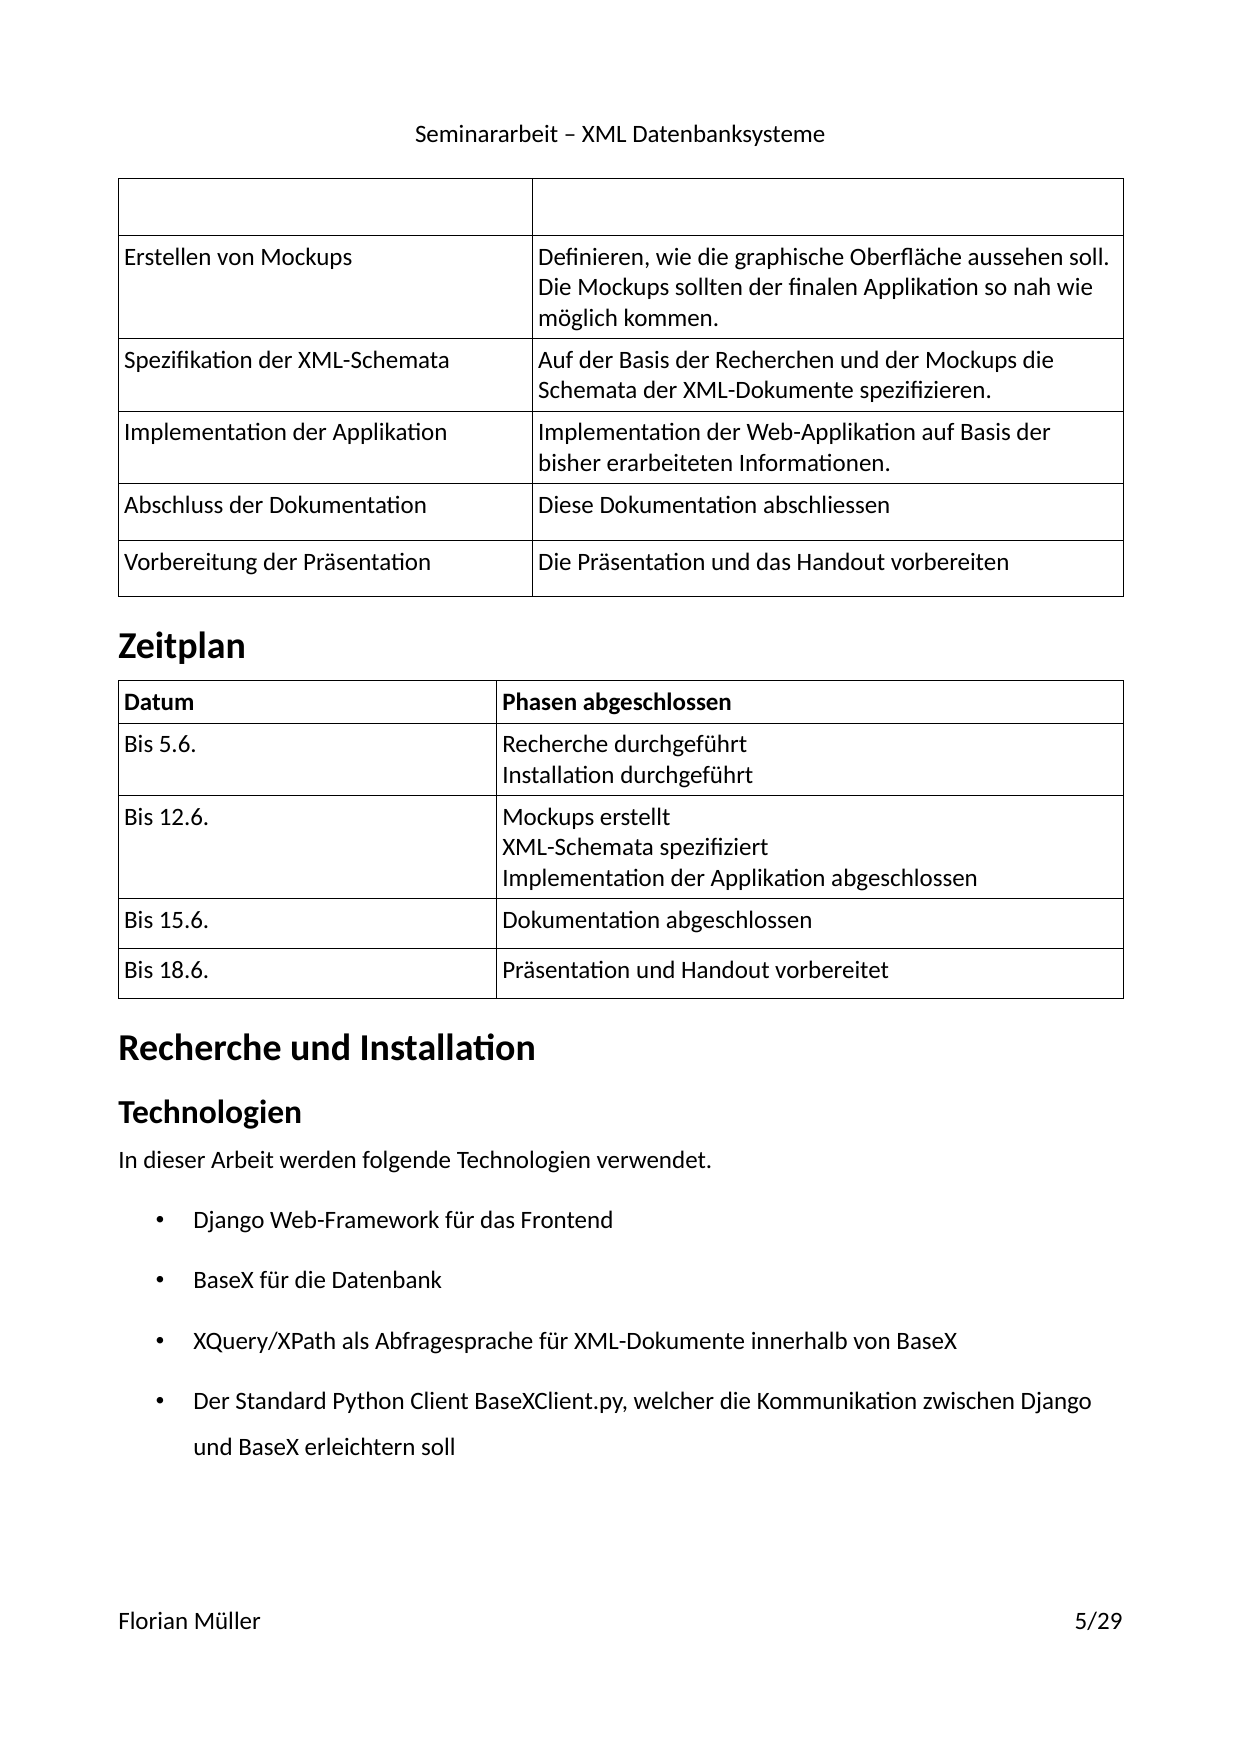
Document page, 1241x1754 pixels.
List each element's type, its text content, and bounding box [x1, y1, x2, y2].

table_cell Implementation der Applikation [119, 412, 532, 483]
table_cell Mockups erstellt XML-Schemata spezifiziert Implementation der Applikation abgeschlossen [497, 796, 1123, 898]
list XQuery/XPath als Abfragesprache für XML-Dokumente innerhalb von BaseX [156, 1325, 1122, 1355]
table_cell Präsentation und Handout vorbereitet [497, 949, 1123, 998]
table_cell [533, 179, 1123, 235]
table_cell Bis 18.6. [119, 949, 496, 998]
subtitle Recherche und Installation [118, 1023, 1122, 1070]
subtitle Technologien [118, 1091, 1122, 1131]
table_cell [119, 179, 532, 235]
table_cell Auf der Basis der Recherchen und der Mockups die Schemata der XML-Dokumente spezifizieren. [533, 339, 1123, 411]
table_cell Recherche durchgeführt Installation durchgeführt [497, 724, 1123, 795]
table_cell Bis 15.6. [119, 899, 496, 948]
table_cell Diese Dokumentation abschliessen [533, 484, 1123, 540]
text In dieser Arbeit werden folgende Technologien verwendet. [118, 1144, 1122, 1174]
list Django Web-Framework für das Frontend [156, 1204, 1122, 1235]
table_cell Abschluss der Dokumentation [119, 484, 532, 540]
table_cell Dokumentation abgeschlossen [497, 899, 1123, 948]
table_cell Bis 5.6. [119, 724, 496, 795]
table_cell Die Präsentation und das Handout vorbereiten [533, 541, 1123, 596]
list Der Standard Python Client BaseXClient.py, welcher die Kommunikation zwischen Django und BaseX erleichtern soll [156, 1385, 1122, 1461]
table_cell Definieren, wie die graphische Oberfläche aussehen soll. Die Mockups sollten der finalen Applikation so nah wie möglich kommen. [533, 236, 1123, 338]
table_header Datum [119, 681, 496, 722]
list BaseX für die Datenbank [156, 1264, 1122, 1295]
subtitle Zeitplan [118, 622, 1122, 668]
table_header Phasen abgeschlossen [497, 681, 1123, 722]
table_cell Erstellen von Mockups [119, 236, 532, 338]
table_cell Spezifikation der XML-Schemata [119, 339, 532, 411]
table_cell Implementation der Web-Applikation auf Basis der bisher erarbeiteten Informationen. [533, 412, 1123, 483]
table_cell Vorbereitung der Präsentation [119, 541, 532, 596]
table_cell Bis 12.6. [119, 796, 496, 898]
